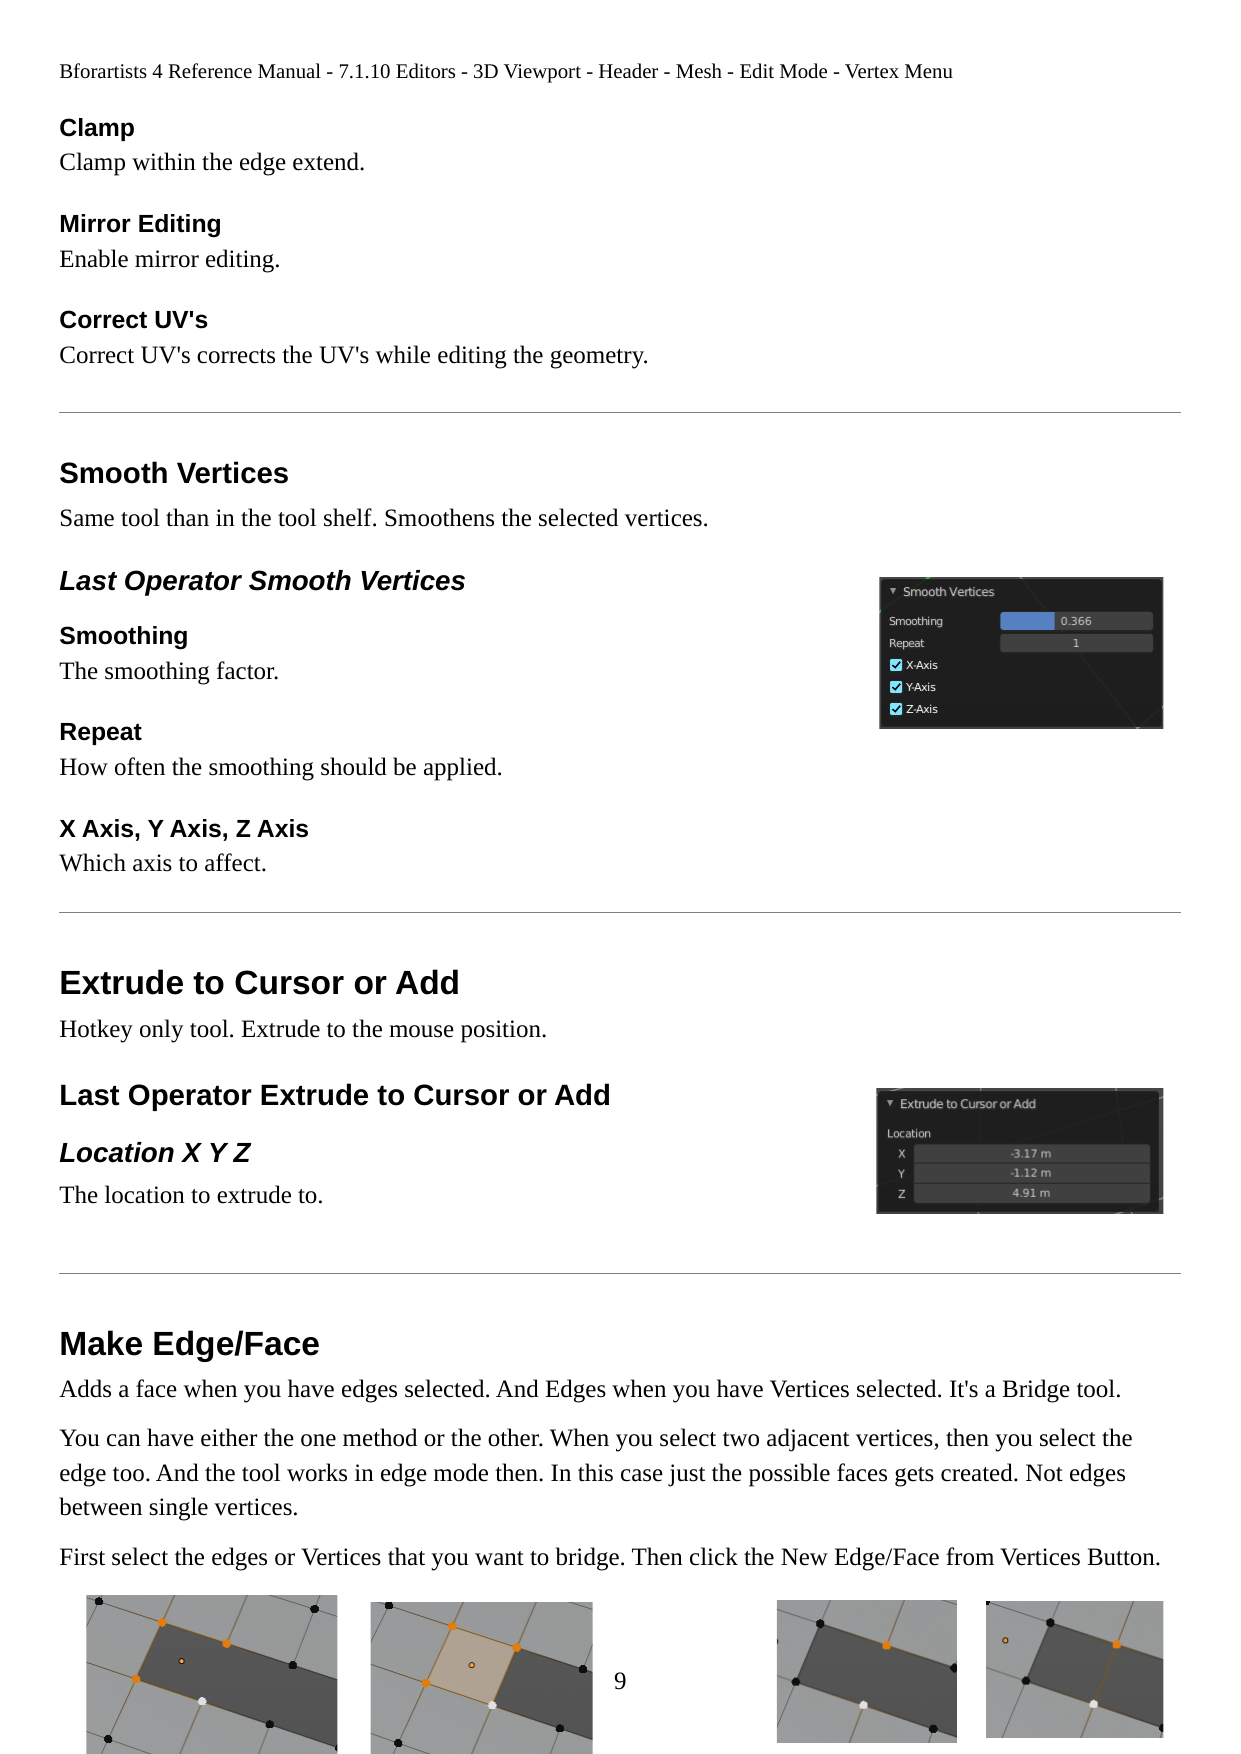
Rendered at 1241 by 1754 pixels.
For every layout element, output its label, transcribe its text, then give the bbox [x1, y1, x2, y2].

text You can have either the one method or the other. When you select two adjacent vertices, then you select the edge too. And the tool works in edge mode then. In this case just the possible faces gets created. Not edges between single vertices. [59, 1423, 1181, 1521]
subtitle Extrude to Cursor or Add [59, 963, 1181, 1001]
picture [370, 1602, 593, 1754]
text The location to extrude to. [59, 1181, 876, 1209]
text Enable mirror editing. [59, 244, 1181, 272]
subtitle [1164, 621, 1181, 649]
subtitle Smooth Vertices [59, 456, 1181, 490]
subtitle Clamp [59, 113, 1181, 141]
picture [879, 577, 1164, 729]
subtitle Last Operator Smooth Vertices [59, 564, 1181, 596]
picture [86, 1595, 338, 1754]
picture [876, 1088, 1164, 1214]
text The smoothing factor. [59, 656, 879, 684]
subtitle Make Edge/Face [59, 1323, 1181, 1362]
text Same tool than in the tool shelf. Smoothens the selected vertices. [59, 503, 1181, 531]
subtitle [1164, 1136, 1181, 1168]
text Hotkey only tool. Extrude to the mouse position. [59, 1014, 1181, 1042]
subtitle Repeat [59, 717, 1181, 746]
text Which axis to affect. [59, 848, 1181, 877]
subtitle Last Operator Extrude to Cursor or Add [59, 1077, 1181, 1111]
text First select the edges or Vertices that you want to bridge. Then click the New Edge/Face from Vertices Button. [59, 1542, 1181, 1570]
text Correct UV's corrects the UV's while editing the geometry. [59, 340, 1181, 369]
subtitle X Axis, Y Axis, Z Axis [59, 814, 1181, 842]
text Adds a face when you have edges selected. And Edges when you have Vertices selected. It's a Bridge tool. [59, 1374, 1181, 1403]
text Clamp within the edge extend. [59, 147, 1181, 176]
subtitle Location X Y Z [59, 1136, 876, 1168]
subtitle Mirror Editing [59, 209, 1181, 237]
picture [986, 1601, 1164, 1738]
text [1164, 656, 1181, 684]
picture [776, 1600, 957, 1743]
subtitle Correct UV's [59, 305, 1181, 334]
text How often the smoothing should be applied. [59, 752, 1181, 781]
subtitle Smoothing [59, 621, 879, 649]
